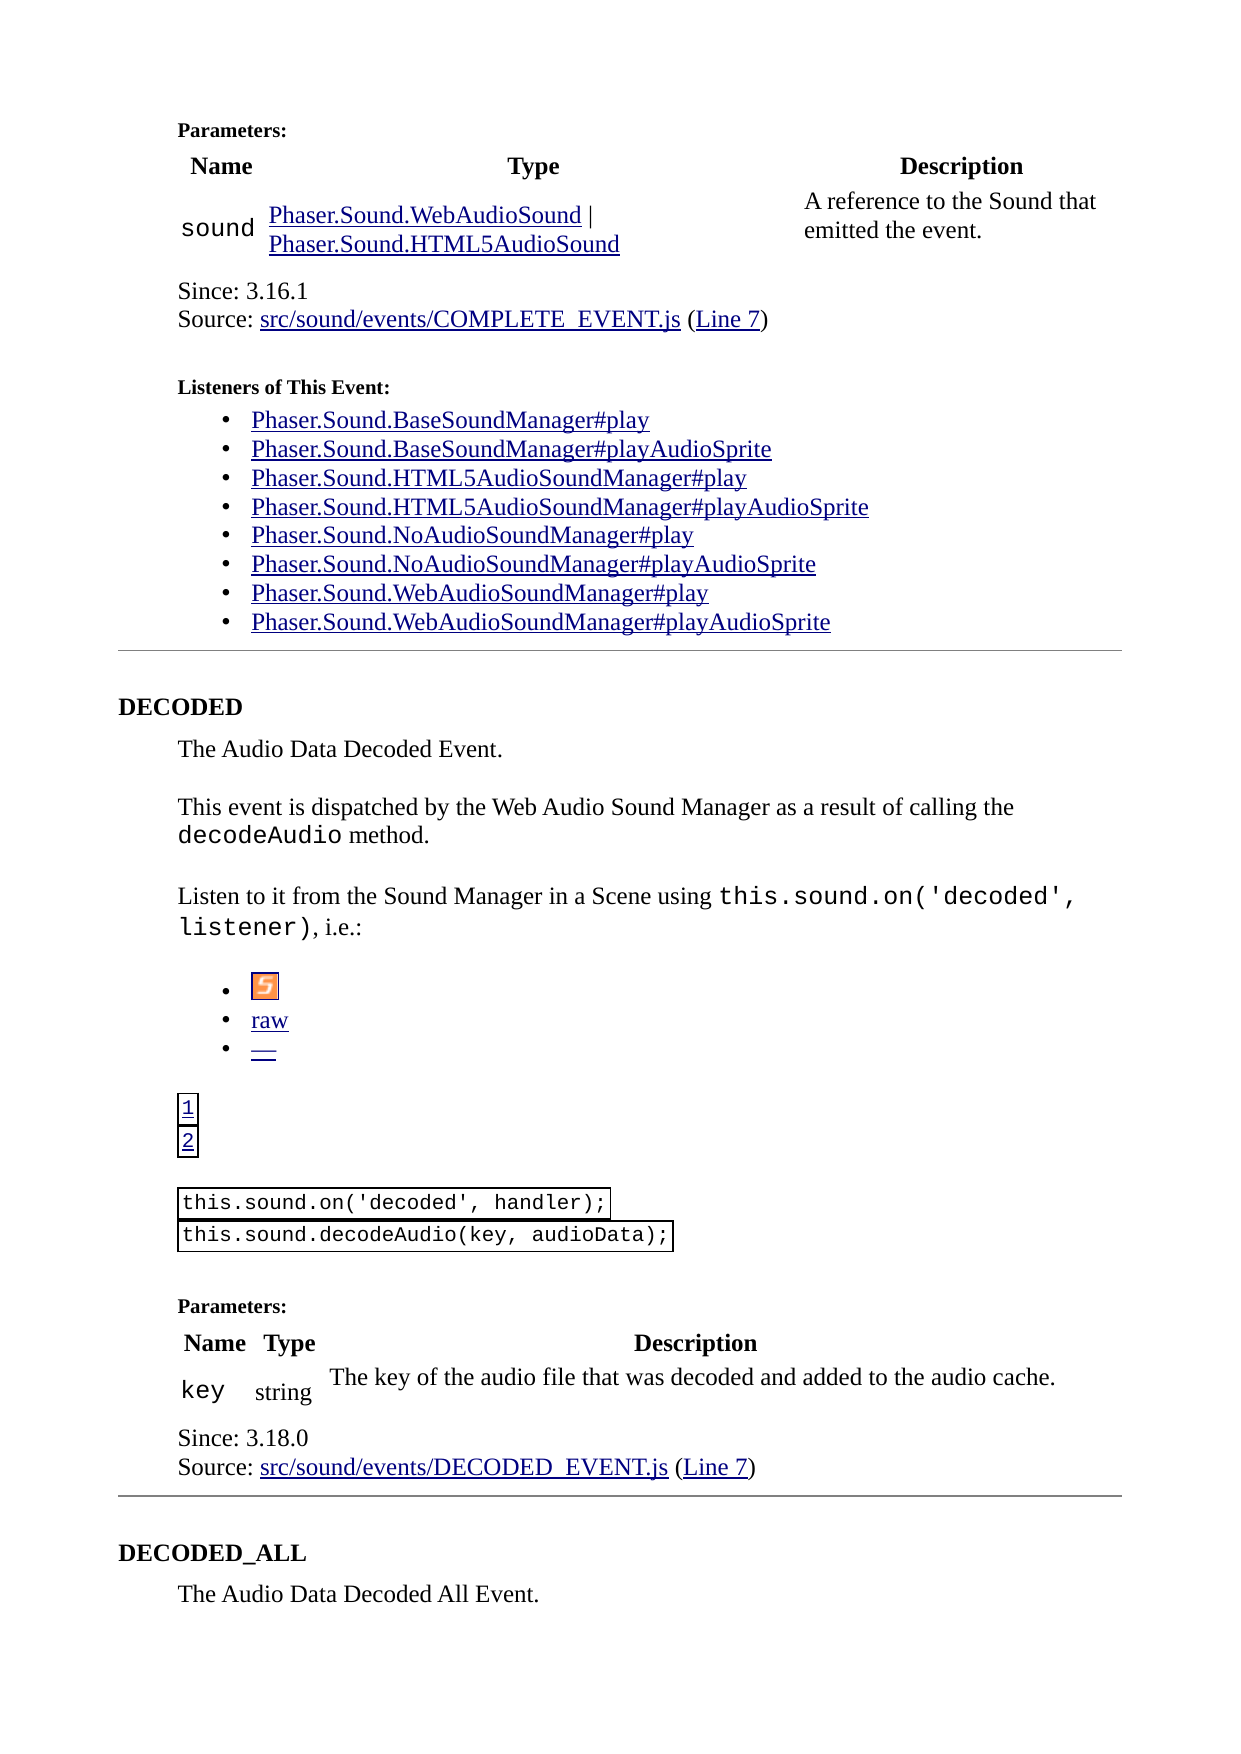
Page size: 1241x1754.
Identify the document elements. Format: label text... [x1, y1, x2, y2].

list The Audio Data Decoded All Event. [177, 1579, 1122, 1608]
subtitle DECODED_ALL [118, 1538, 1122, 1566]
list Phaser.Sound.NoAudioSoundManager#play [222, 521, 1122, 549]
text [199, 1093, 1122, 1125]
list Listen to it from the Sound Manager in a Scene using this.sound.on('decoded', listener), i.e.: [177, 881, 1122, 943]
text [199, 1125, 1122, 1158]
table_cell sound [177, 183, 265, 276]
table_cell Phaser.Sound.WebAudioSound | Phaser.Sound.HTML5AudioSound [265, 183, 801, 276]
table_header Description [326, 1325, 1065, 1359]
table_cell string [252, 1359, 326, 1423]
list Phaser.Sound.NoAudioSoundManager#playAudioSprite [222, 549, 1122, 578]
list This event is dispatched by the Web Audio Sound Manager as a result of calling the decodeAudio method. [177, 792, 1122, 851]
text [611, 1187, 1122, 1220]
text 2 [179, 1127, 197, 1156]
list Phaser.Sound.HTML5AudioSoundManager#playAudioSprite [222, 492, 1122, 521]
text this.sound.decodeAudio(key, audioData); [179, 1222, 672, 1251]
subtitle DECODED [118, 692, 1122, 721]
table_header Type [265, 149, 801, 183]
table_header Name [177, 1325, 252, 1359]
table_cell The key of the audio file that was decoded and added to the audio cache. [326, 1359, 1065, 1423]
table_header Type [252, 1325, 326, 1359]
text this.sound.on('decoded', handler); [179, 1189, 610, 1218]
table_header Description [801, 149, 1122, 183]
list Phaser.Sound.HTML5AudioSoundManager#play [222, 463, 1122, 492]
subtitle Since: 3.16.1 [177, 276, 1122, 304]
list Phaser.Sound.WebAudioSoundManager#play [222, 578, 1122, 607]
list Phaser.Sound.BaseSoundManager#play [222, 406, 1122, 434]
list The Audio Data Decoded Event. [177, 734, 1122, 762]
text [674, 1220, 1122, 1252]
subtitle Source: src/sound/events/DECODED_EVENT.js (Line 7) [177, 1452, 1122, 1481]
subtitle Since: 3.18.0 [177, 1423, 1122, 1452]
table_cell key [177, 1359, 252, 1423]
subtitle Source: src/sound/events/COMPLETE_EVENT.js (Line 7) [177, 304, 1122, 333]
table_header Name [177, 149, 265, 183]
subtitle Parameters: [177, 1294, 1122, 1318]
text 1 [179, 1094, 197, 1124]
table_cell A reference to the Sound that emitted the event. [801, 183, 1122, 276]
list — [222, 1034, 1122, 1063]
list raw [222, 1006, 1122, 1034]
list Phaser.Sound.WebAudioSoundManager#playAudioSprite [222, 607, 1122, 636]
list Phaser.Sound.BaseSoundManager#playAudioSprite [222, 434, 1122, 463]
picture [253, 974, 278, 999]
subtitle Listeners of This Event: [177, 375, 1122, 399]
subtitle Parameters: [177, 118, 1122, 142]
